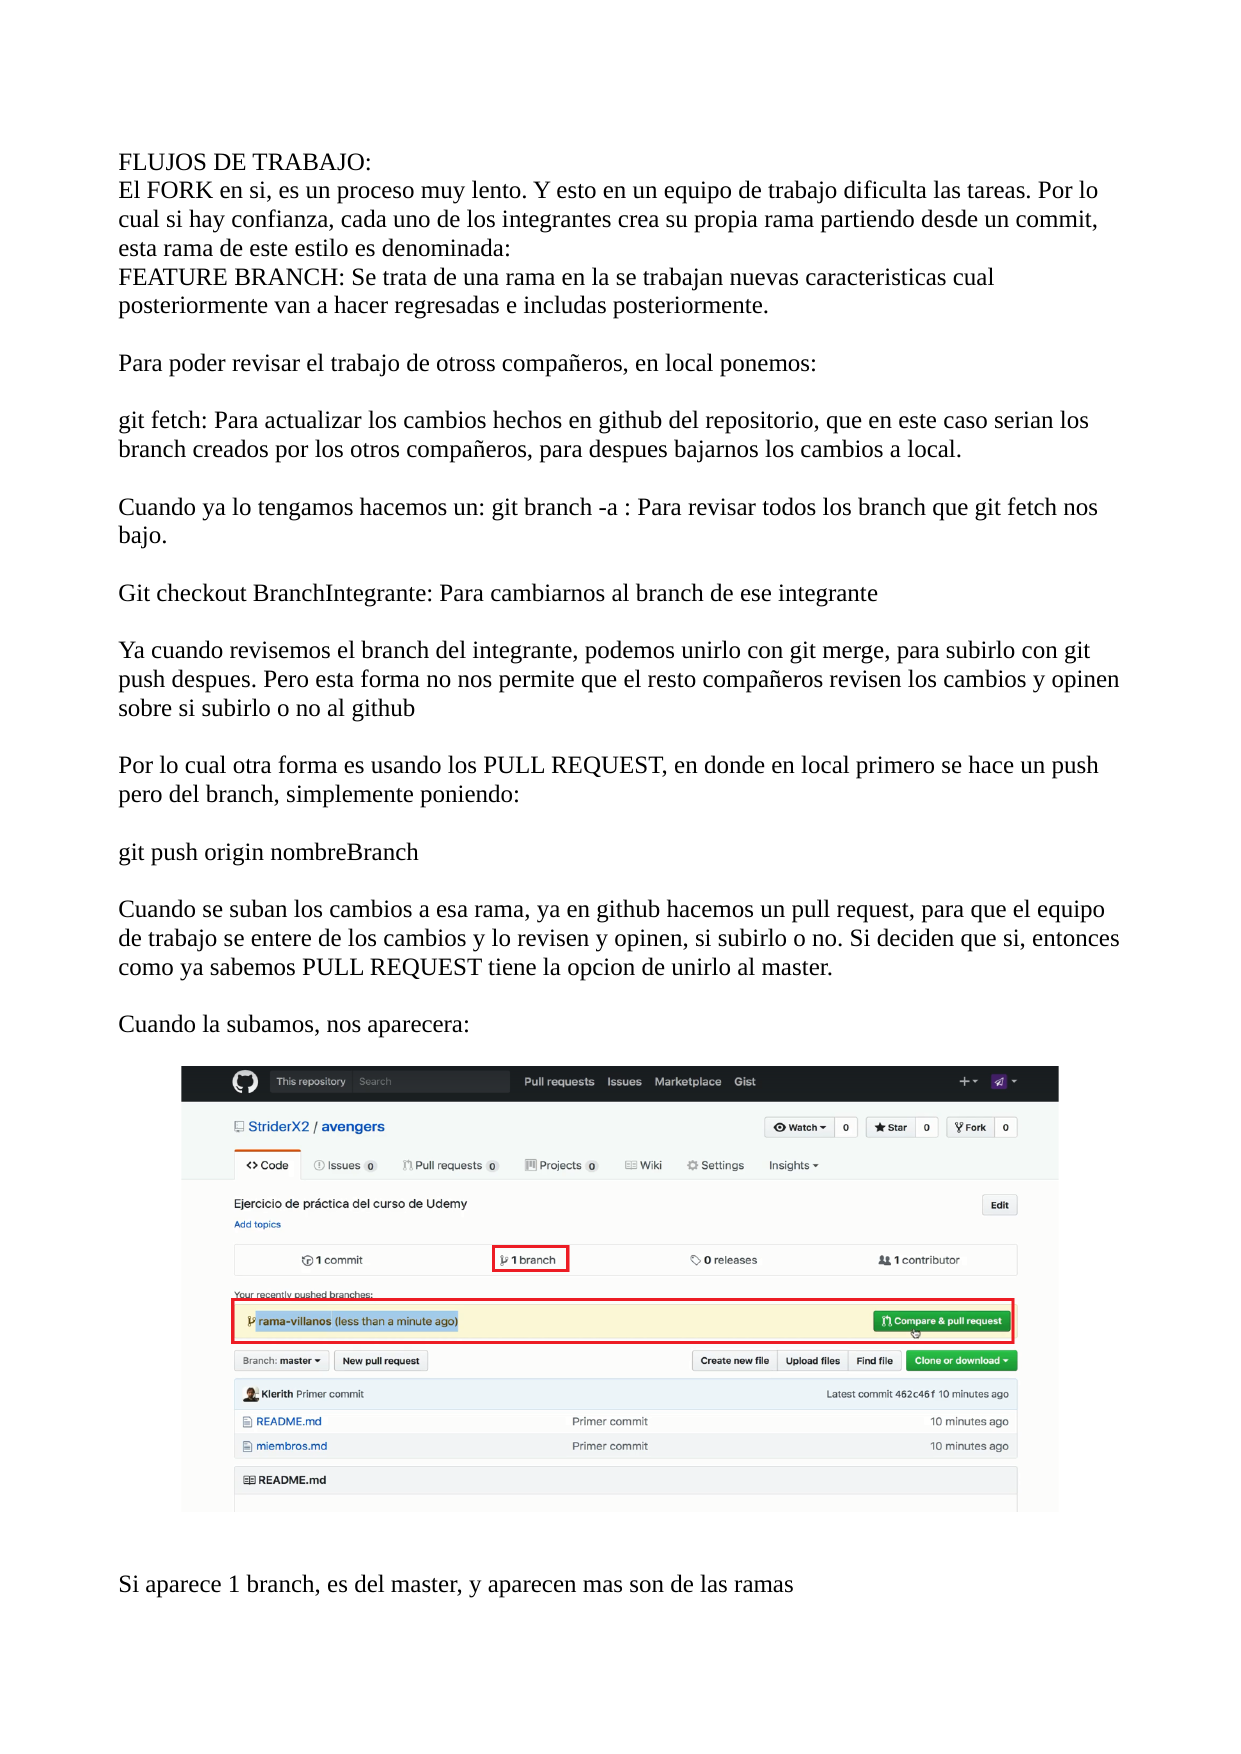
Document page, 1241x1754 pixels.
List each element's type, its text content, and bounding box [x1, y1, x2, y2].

text Ya cuando revisemos el branch del integrante, podemos unirlo con git merge, para subirlo con git push despues. Pero esta forma no nos permite que el resto compañeros revisen los cambios y opinen sobre si subirlo o no al github [118, 636, 1122, 722]
text git fetch: Para actualizar los cambios hechos en github del repositorio, que en este caso serian los branch creados por los otros compañeros, para despues bajarnos los cambios a local. [118, 406, 1122, 463]
text Cuando ya lo tengamos hacemos un: git branch -a : Para revisar todos los branch que git fetch nos bajo. [118, 492, 1122, 549]
text Git checkout BranchIntegrante: Para cambiarnos al branch de ese integrante [118, 578, 1122, 607]
text FLUJOS DE TRABAJO: [118, 147, 1122, 176]
text FEATURE BRANCH: Se trata de una rama en la se trabajan nuevas caracteristicas cual posteriormente van a hacer regresadas e includas posteriormente. [118, 262, 1122, 319]
text git push origin nombreBranch [118, 837, 1122, 866]
text Por lo cual otra forma es usando los PULL REQUEST, en donde en local primero se hace un push pero del branch, simplemente poniendo: [118, 751, 1122, 808]
text Cuando se suban los cambios a esa rama, ya en github hacemos un pull request, para que el equipo de trabajo se entere de los cambios y lo revisen y opinen, si subirlo o no. Si deciden que si, entonces como ya sabemos PULL REQUEST tiene la opcion de unirlo al master. [118, 894, 1122, 981]
text El FORK en si, es un proceso muy lento. Y esto en un equipo de trabajo dificulta las tareas. Por lo cual si hay confianza, cada uno de los integrantes crea su propia rama partiendo desde un commit, esta rama de este estilo es denominada: [118, 176, 1122, 262]
text Para poder revisar el trabajo de otross compañeros, en local ponemos: [118, 348, 1122, 377]
text Si aparece 1 branch, es del master, y aparecen mas son de las ramas [118, 1569, 1122, 1598]
text Cuando la subamos, nos aparecera: [118, 1009, 1122, 1038]
